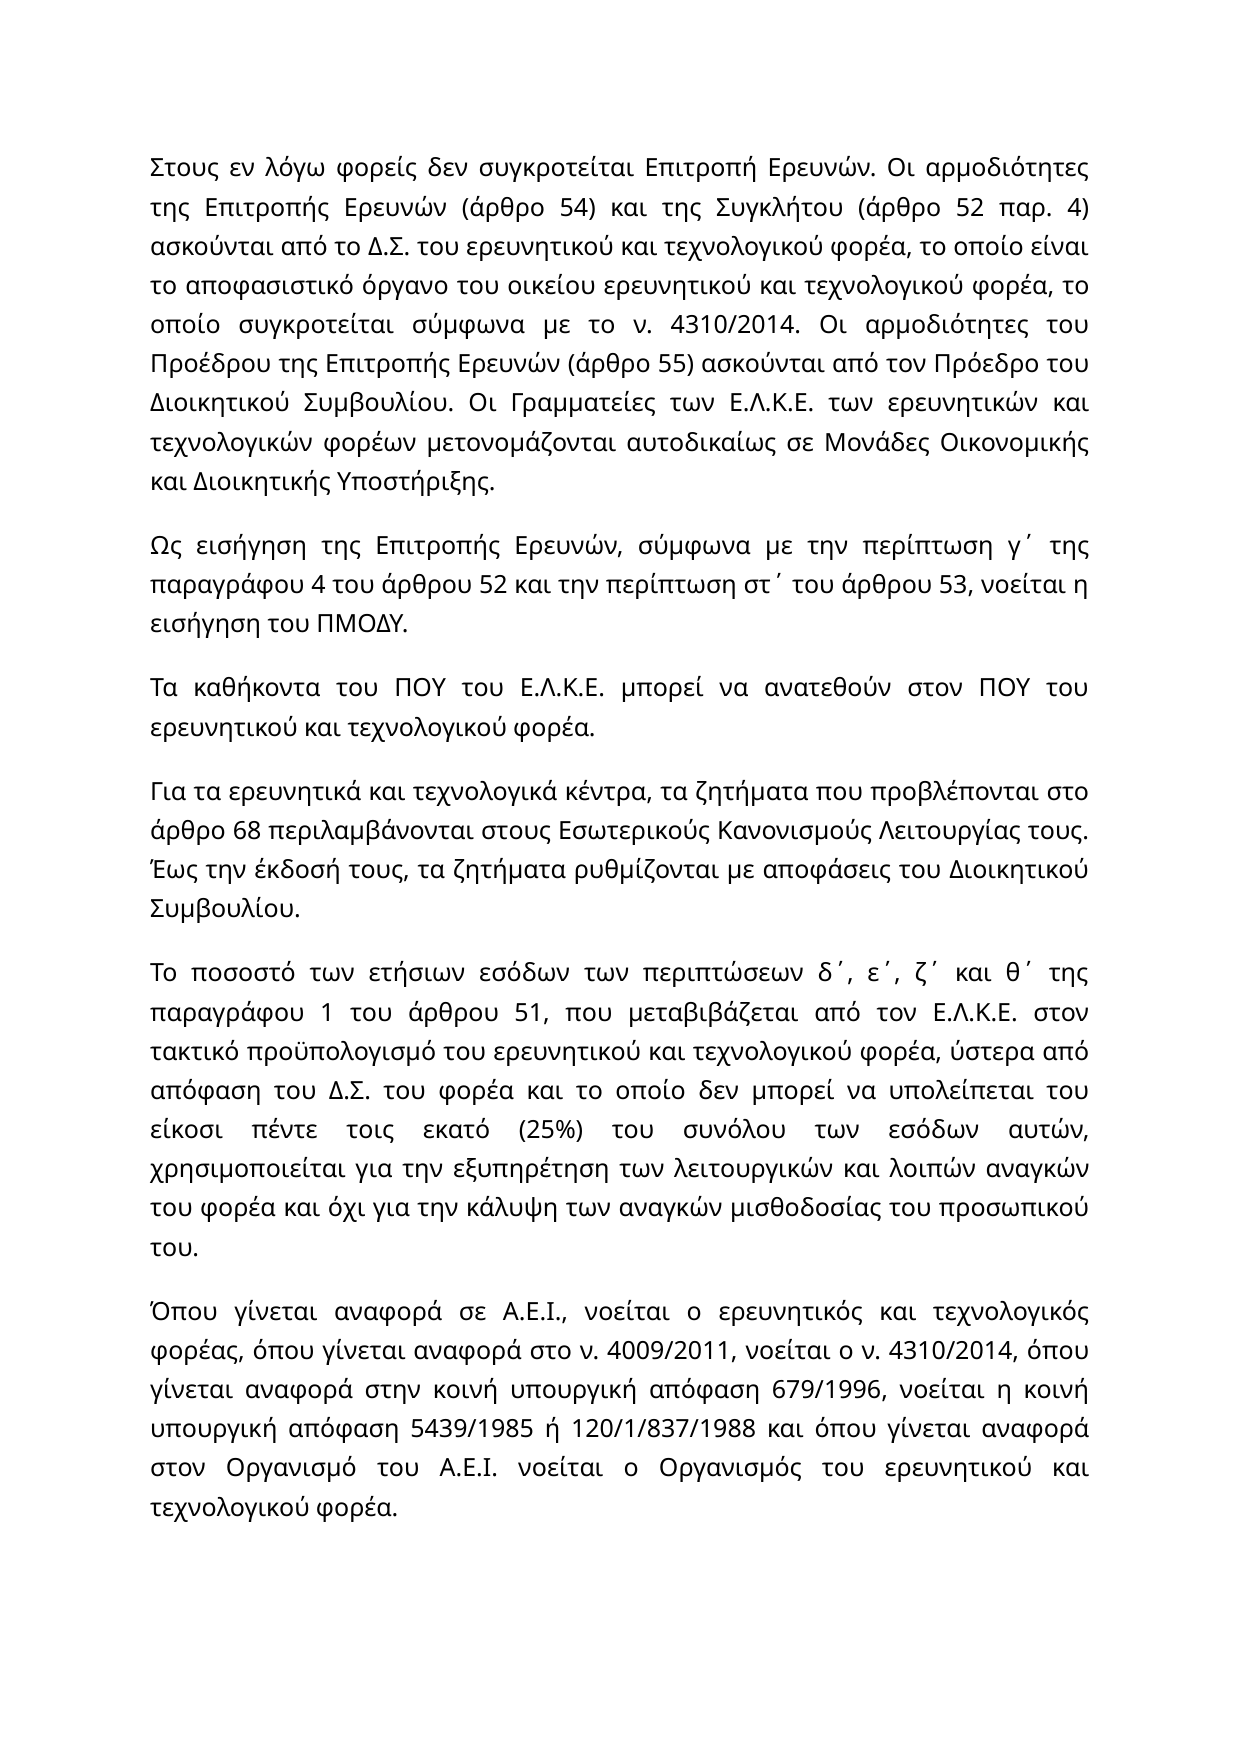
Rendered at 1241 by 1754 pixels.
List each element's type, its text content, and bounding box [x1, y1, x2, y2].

text Για τα ερευνητικά και τεχνολογικά κέντρα, τα ζητήματα που προβλέπονται στο άρθρο 68 περιλαμβάνονται στους Εσωτερικούς Κανονισμούς Λειτουργίας τους. Έως την έκδοσή τους, τα ζητήματα ρυθμίζονται με αποφάσεις του Διοικητικού Συμβουλίου. [150, 773, 1090, 925]
text Το ποσοστό των ετήσιων εσόδων των περιπτώσεων δ΄, ε΄, ζ΄ και θ΄ της παραγράφου 1 του άρθρου 51, που μεταβιβάζεται από τον Ε.Λ.Κ.Ε. στον τακτικό προϋπολογισμό του ερευνητικού και τεχνολογικού φορέα, ύστερα από απόφαση του Δ.Σ. του φορέα και το οποίο δεν μπορεί να υπολείπεται του είκοσι πέντε τοις εκατό (25%) του συνόλου των εσόδων αυτών, χρησιμοποιείται για την εξυπηρέτηση των λειτουργικών και λοιπών αναγκών του φορέα και όχι για την κάλυψη των αναγκών μισθοδοσίας του προσωπικού του. [150, 955, 1090, 1263]
text Στους εν λόγω φορείς δεν συγκροτείται Επιτροπή Ερευνών. Οι αρμοδιότητες της Επιτροπής Ερευνών (άρθρο 54) και της Συγκλήτου (άρθρο 52 παρ. 4) ασκούνται από το Δ.Σ. του ερευνητικού και τεχνολογικού φορέα, το οποίο είναι το αποφασιστικό όργανο του οικείου ερευνητικού και τεχνολογικού φορέα, το οποίο συγκροτείται σύμφωνα με το ν. 4310/2014. Οι αρμοδιότητες του Προέδρου της Επιτροπής Ερευνών (άρθρο 55) ασκούνται από τον Πρόεδρο του Διοικητικού Συμβουλίου. Οι Γραμματείες των Ε.Λ.Κ.Ε. των ερευνητικών και τεχνολογικών φορέων μετονομάζονται αυτοδικαίως σε Μονάδες Οικονομικής και Διοικητικής Υποστήριξης. [150, 150, 1090, 497]
text Τα καθήκοντα του ΠΟΥ του Ε.Λ.Κ.Ε. μπορεί να ανατεθούν στον ΠΟΥ του ερευνητικού και τεχνολογικού φορέα. [150, 670, 1090, 743]
text Ως εισήγηση της Επιτροπής Ερευνών, σύμφωνα με την περίπτωση γ΄ της παραγράφου 4 του άρθρου 52 και την περίπτωση στ΄ του άρθρου 53, νοείται η εισήγηση του ΠΜΟΔΥ. [150, 527, 1090, 640]
text Όπου γίνεται αναφορά σε Α.Ε.Ι., νοείται ο ερευνητικός και τεχνολογικός φορέας, όπου γίνεται αναφορά στο ν. 4009/2011, νοείται ο ν. 4310/2014, όπου γίνεται αναφορά στην κοινή υπουργική απόφαση 679/1996, νοείται η κοινή υπουργική απόφαση 5439/1985 ή 120/1/837/1988 και όπου γίνεται αναφορά στον Οργανισμό του Α.Ε.Ι. νοείται ο Οργανισμός του ερευνητικού και τεχνολογικού φορέα. [150, 1293, 1090, 1523]
